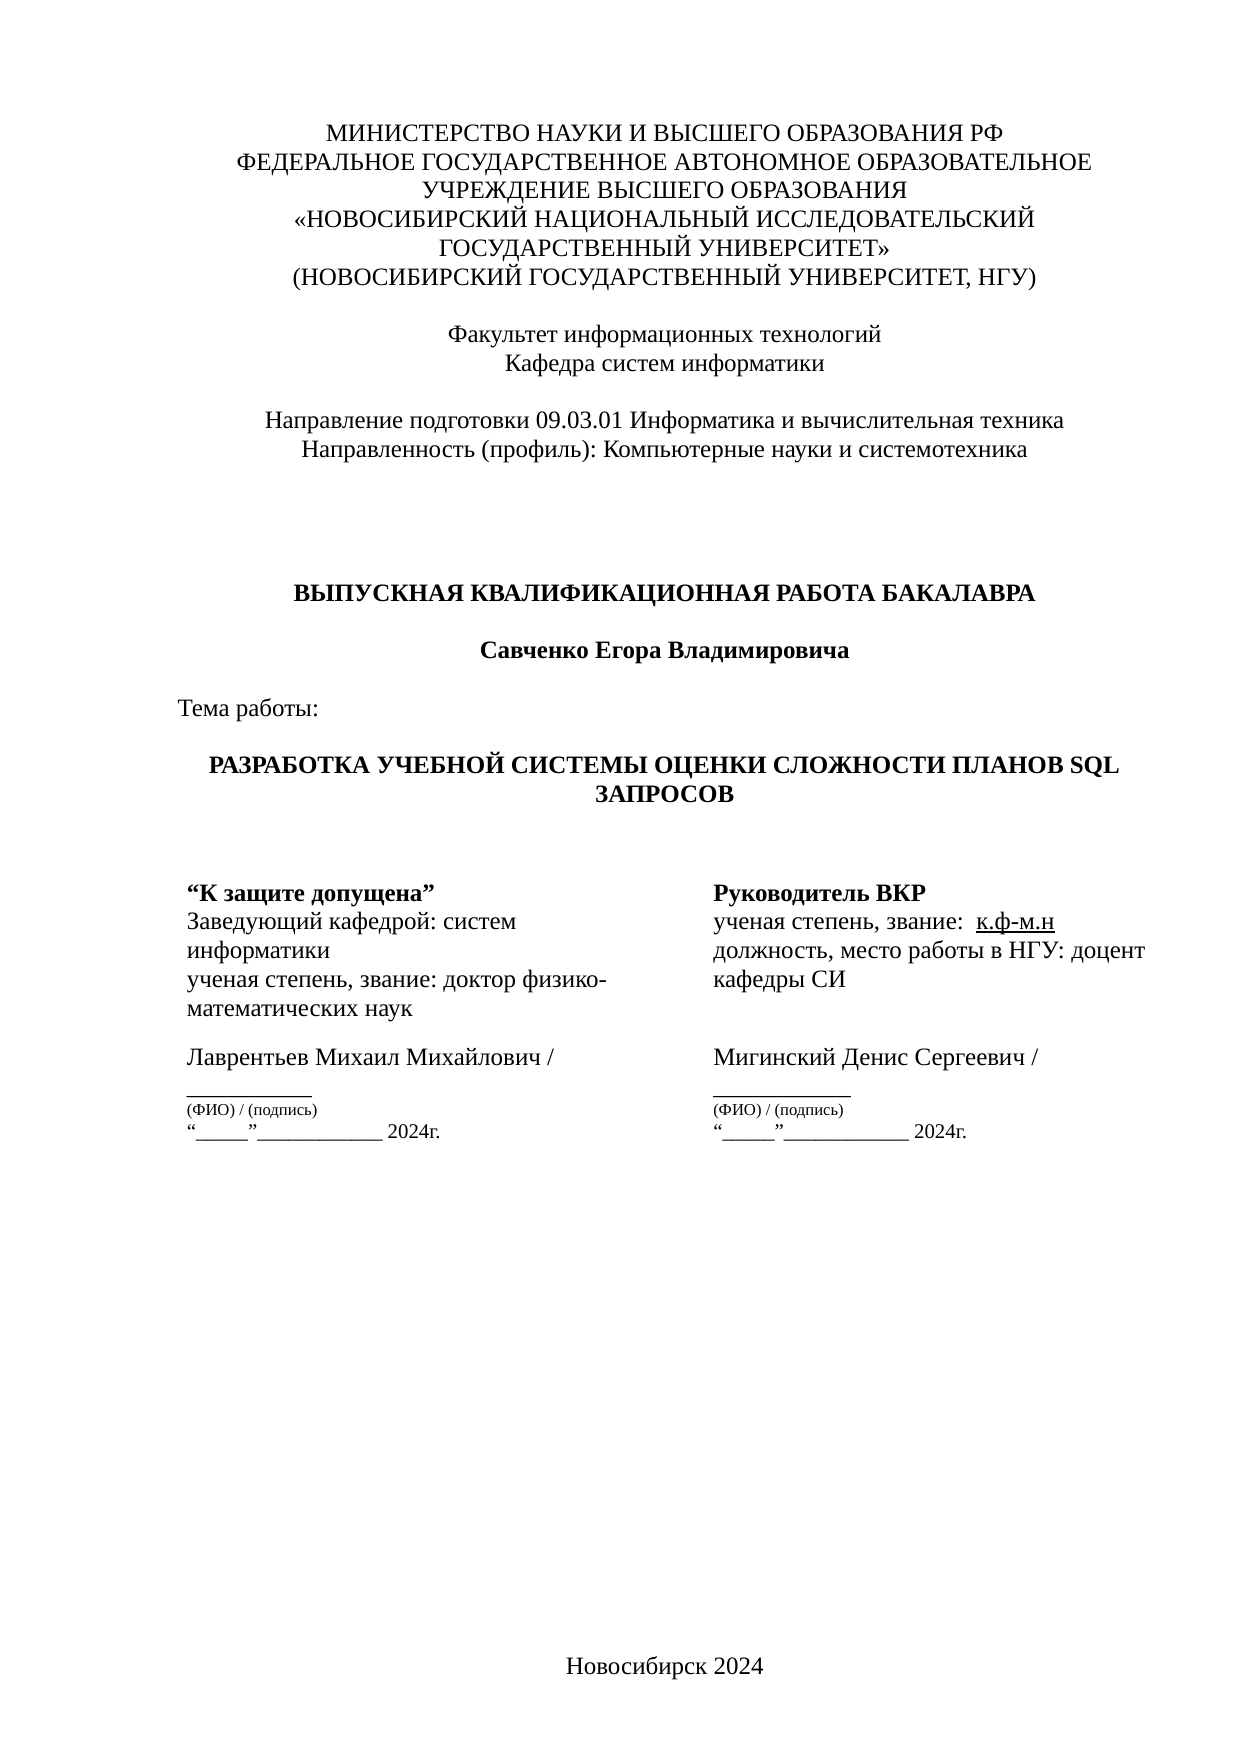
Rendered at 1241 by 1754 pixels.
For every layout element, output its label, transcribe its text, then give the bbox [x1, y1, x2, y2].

text ВЫПУСКНАЯ КВАЛИФИКАЦИОННАЯ РАБОТА БАКАЛАВРА [177, 578, 1152, 607]
text Кафедра систем информатики [177, 348, 1152, 377]
text ГОСУДАРСТВЕННЫЙ УНИВЕРСИТЕТ» (НОВОСИБИРСКИЙ ГОСУДАРСТВЕННЫЙ УНИВЕРСИТЕТ, НГУ) [177, 233, 1152, 291]
text РАЗРАБОТКА УЧЕБНОЙ СИСТЕМЫ ОЦЕНКИ СЛОЖНОСТИ ПЛАНОВ SQL ЗАПРОСОВ [177, 751, 1152, 808]
table_header Руководитель ВКР ученая степень, звание: к.ф-м.н должность, место работы в НГУ: доцент кафедры СИ [635, 808, 1221, 1032]
table_cell [108, 1203, 635, 1252]
table_cell [635, 1153, 1221, 1203]
table_cell [108, 1153, 635, 1203]
text Направленность (профиль): Компьютерные науки и системотехника [177, 434, 1152, 463]
table_header “К защите допущена” Заведующий кафедрой: систем информатики ученая степень, звание: доктор физико-математических наук [108, 808, 635, 1032]
text Савченко Егора Владимировича [177, 636, 1152, 664]
text «НОВОСИБИРСКИЙ НАЦИОНАЛЬНЫЙ ИССЛЕДОВАТЕЛЬСКИЙ [177, 204, 1152, 233]
table_cell Лаврентьев Михаил Михайлович / __________ (ФИО) / (подпись) “_____”____________ 2024г. [108, 1032, 635, 1153]
table_cell [635, 1203, 1221, 1252]
text ФЕДЕРАЛЬНОЕ ГОСУДАРСТВЕННОЕ АВТОНОМНОЕ ОБРАЗОВАТЕЛЬНОЕ УЧРЕЖДЕНИЕ ВЫСШЕГО ОБРАЗОВАНИЯ [177, 147, 1152, 204]
text Факультет информационных технологий [177, 319, 1152, 348]
text МИНИСТЕРСТВО НАУКИ И ВЫСШЕГО ОБРАЗОВАНИЯ РФ [177, 118, 1152, 147]
text Тема работы: [177, 693, 1152, 722]
text Направление подготовки 09.03.01 Информатика и вычислительная техника [177, 406, 1152, 434]
table_cell Мигинский Денис Сергеевич / ___________ (ФИО) / (подпись) “_____”____________ 2024г. [635, 1032, 1221, 1153]
